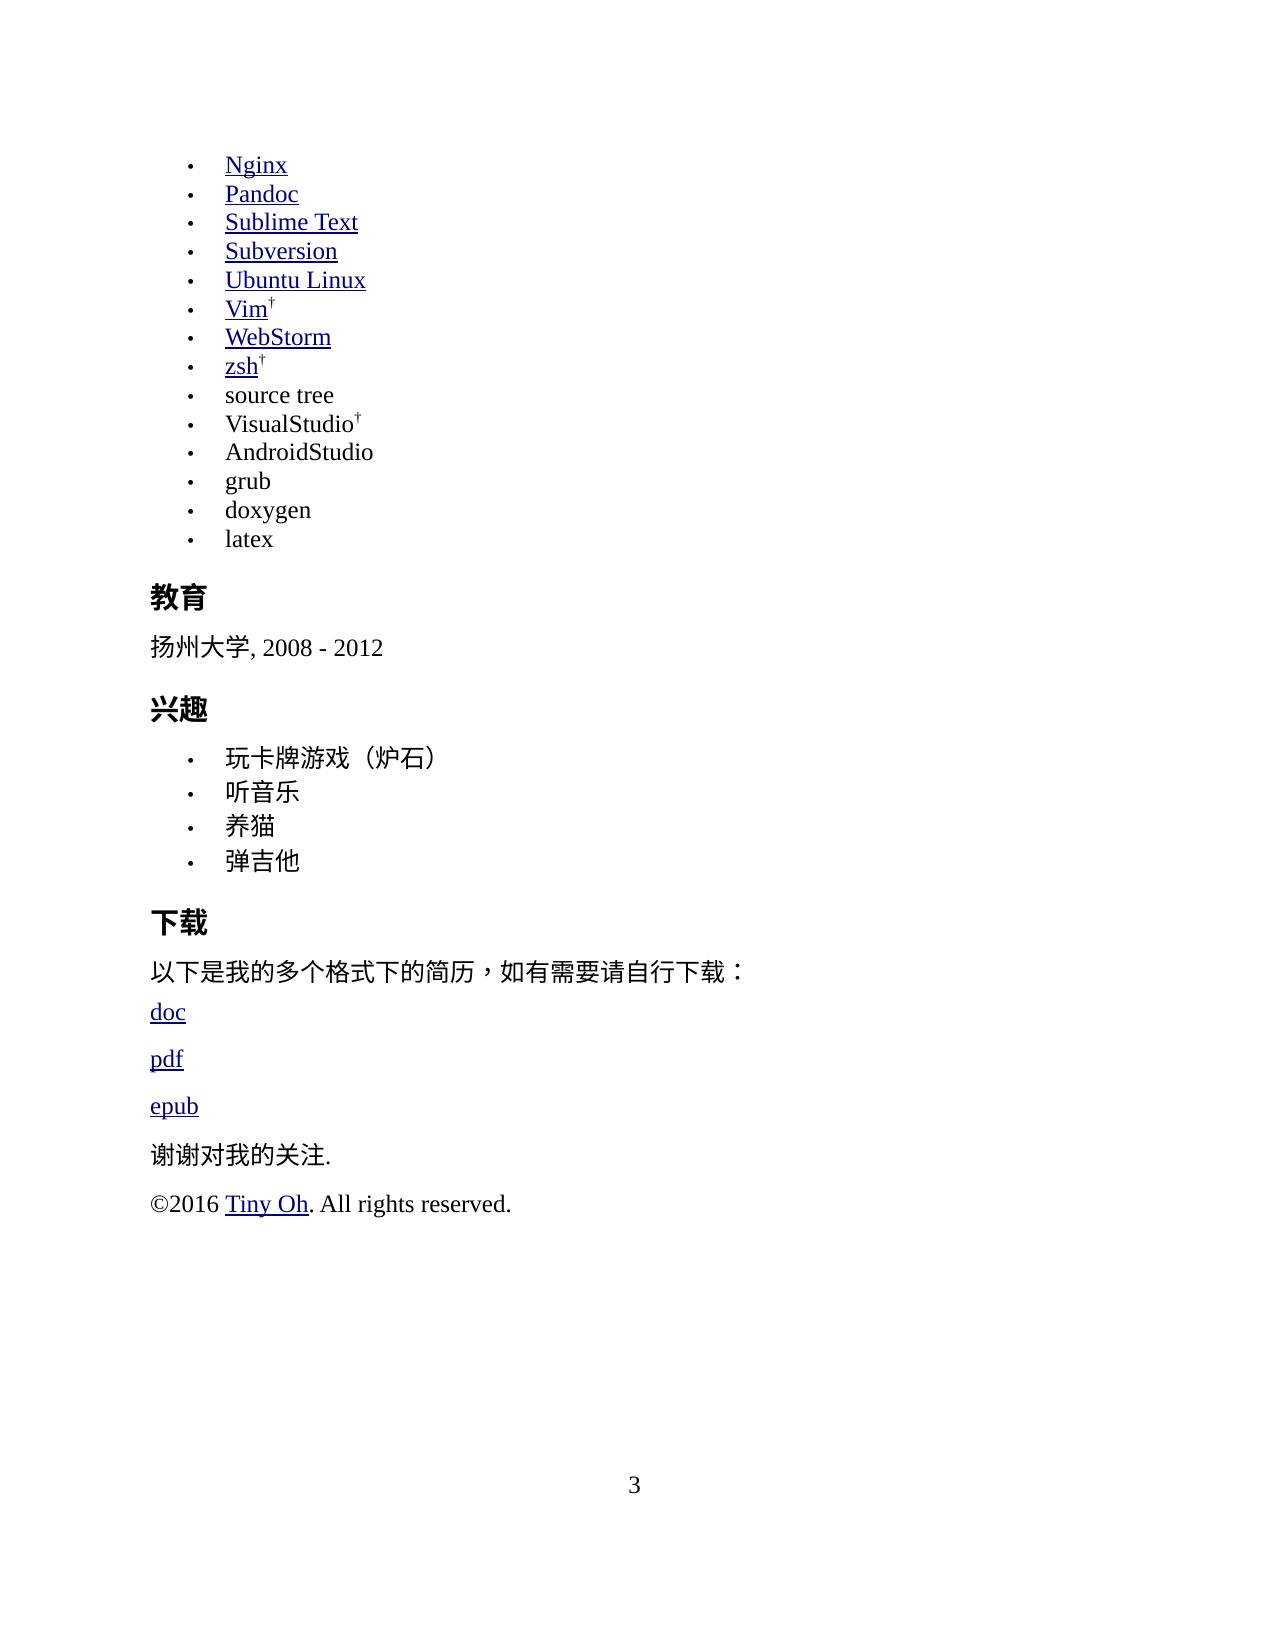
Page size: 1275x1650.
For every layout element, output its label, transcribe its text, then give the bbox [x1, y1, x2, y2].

list Subversion [187, 236, 1125, 265]
subtitle 下载 [150, 902, 1125, 942]
text 以下是我的多个格式下的简历，如有需要请自行下载： [150, 954, 1125, 988]
list 玩卡牌游戏（炉石） [187, 741, 1125, 775]
text 扬州大学, 2008 - 2012 [150, 630, 1125, 664]
list source tree [187, 380, 1125, 409]
text ©2016 Tiny Oh. All rights reserved. [150, 1189, 1125, 1218]
list 养猫 [187, 809, 1125, 843]
list Ubuntu Linux [187, 265, 1125, 294]
list Nginx [187, 150, 1125, 179]
list latex [187, 524, 1125, 552]
text pdf [150, 1044, 1125, 1073]
list VisualStudio† [187, 409, 1125, 437]
list WebStorm [187, 322, 1125, 351]
list grub [187, 466, 1125, 495]
list zsh† [187, 351, 1125, 380]
subtitle 教育 [150, 577, 1125, 617]
list Pandoc [187, 179, 1125, 207]
text doc [150, 997, 1125, 1026]
list Sublime Text [187, 207, 1125, 236]
list Vim† [187, 294, 1125, 322]
subtitle 兴趣 [150, 689, 1125, 728]
list AndroidStudio [187, 437, 1125, 466]
list 听音乐 [187, 775, 1125, 809]
list doxygen [187, 495, 1125, 524]
text 谢谢对我的关注. [150, 1137, 1125, 1171]
text epub [150, 1091, 1125, 1119]
list 弹吉他 [187, 843, 1125, 877]
